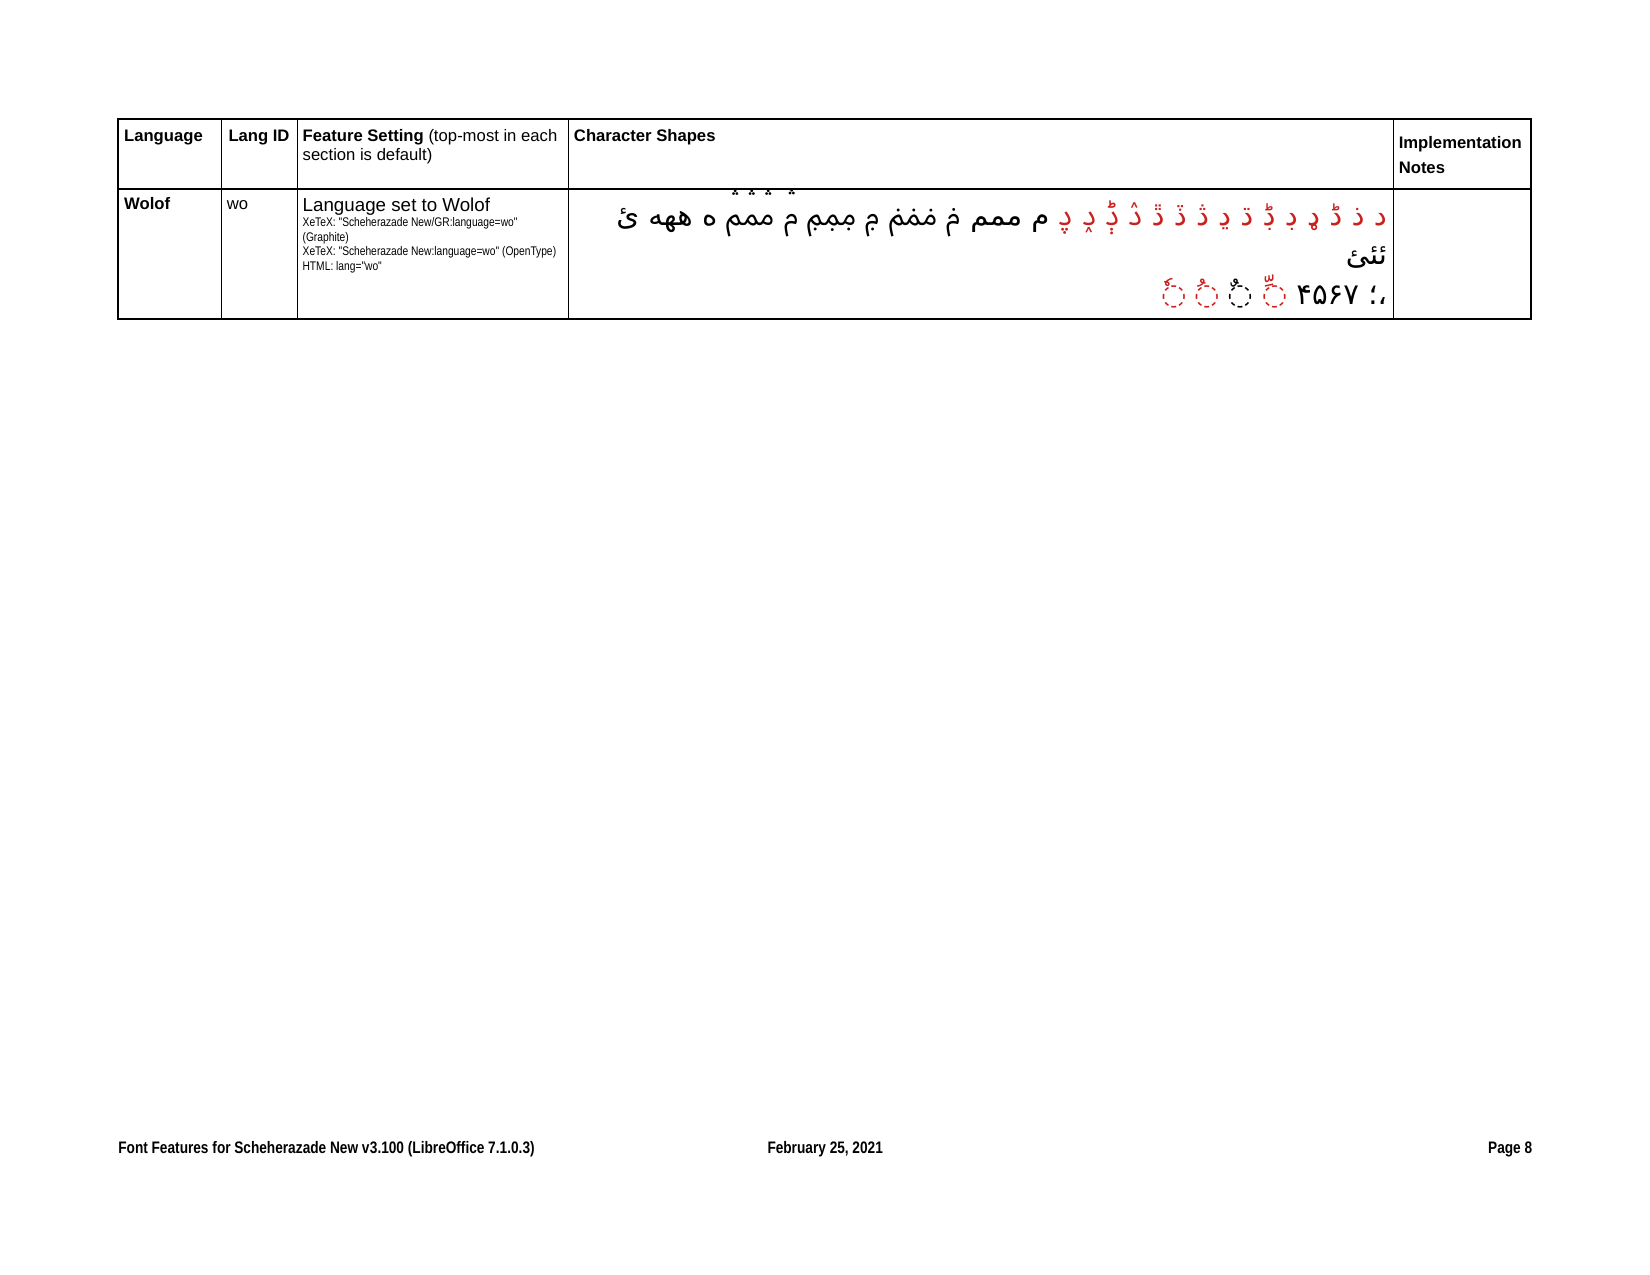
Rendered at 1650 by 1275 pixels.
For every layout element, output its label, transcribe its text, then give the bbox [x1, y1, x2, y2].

table_cell Wolof [119, 190, 221, 318]
table_cell [1394, 190, 1530, 318]
table_header Language [119, 120, 221, 188]
table_header Character Shapes [569, 120, 1393, 188]
table_header Implementation Notes [1394, 120, 1530, 188]
table_cell د ذ ڈ ډ ڊ ڋ ڌ ڍ ڎ ڏ ڐ ۮ ݙ ݚ ࢮ م ممم ݥ ݥݥݥ ݦ ݦݦݦ ࢧ ࢧࢧࢧ ه ههه ئ ئئئ ،؛ ۴۵۶۷ ◌ِّ ◌ٌ ◌ُ ◌ٗ [569, 190, 1393, 318]
table_cell Language set to Wolof XeTeX: "Scheherazade New/GR:language=wo" (Graphite) XeTeX: "Scheherazade New:language=wo" (OpenType) HTML: lang="wo" [298, 190, 568, 318]
table_header Lang ID [222, 120, 297, 188]
table_cell wo [222, 190, 297, 318]
table_header Feature Setting (top-most in each section is default) [298, 120, 568, 188]
